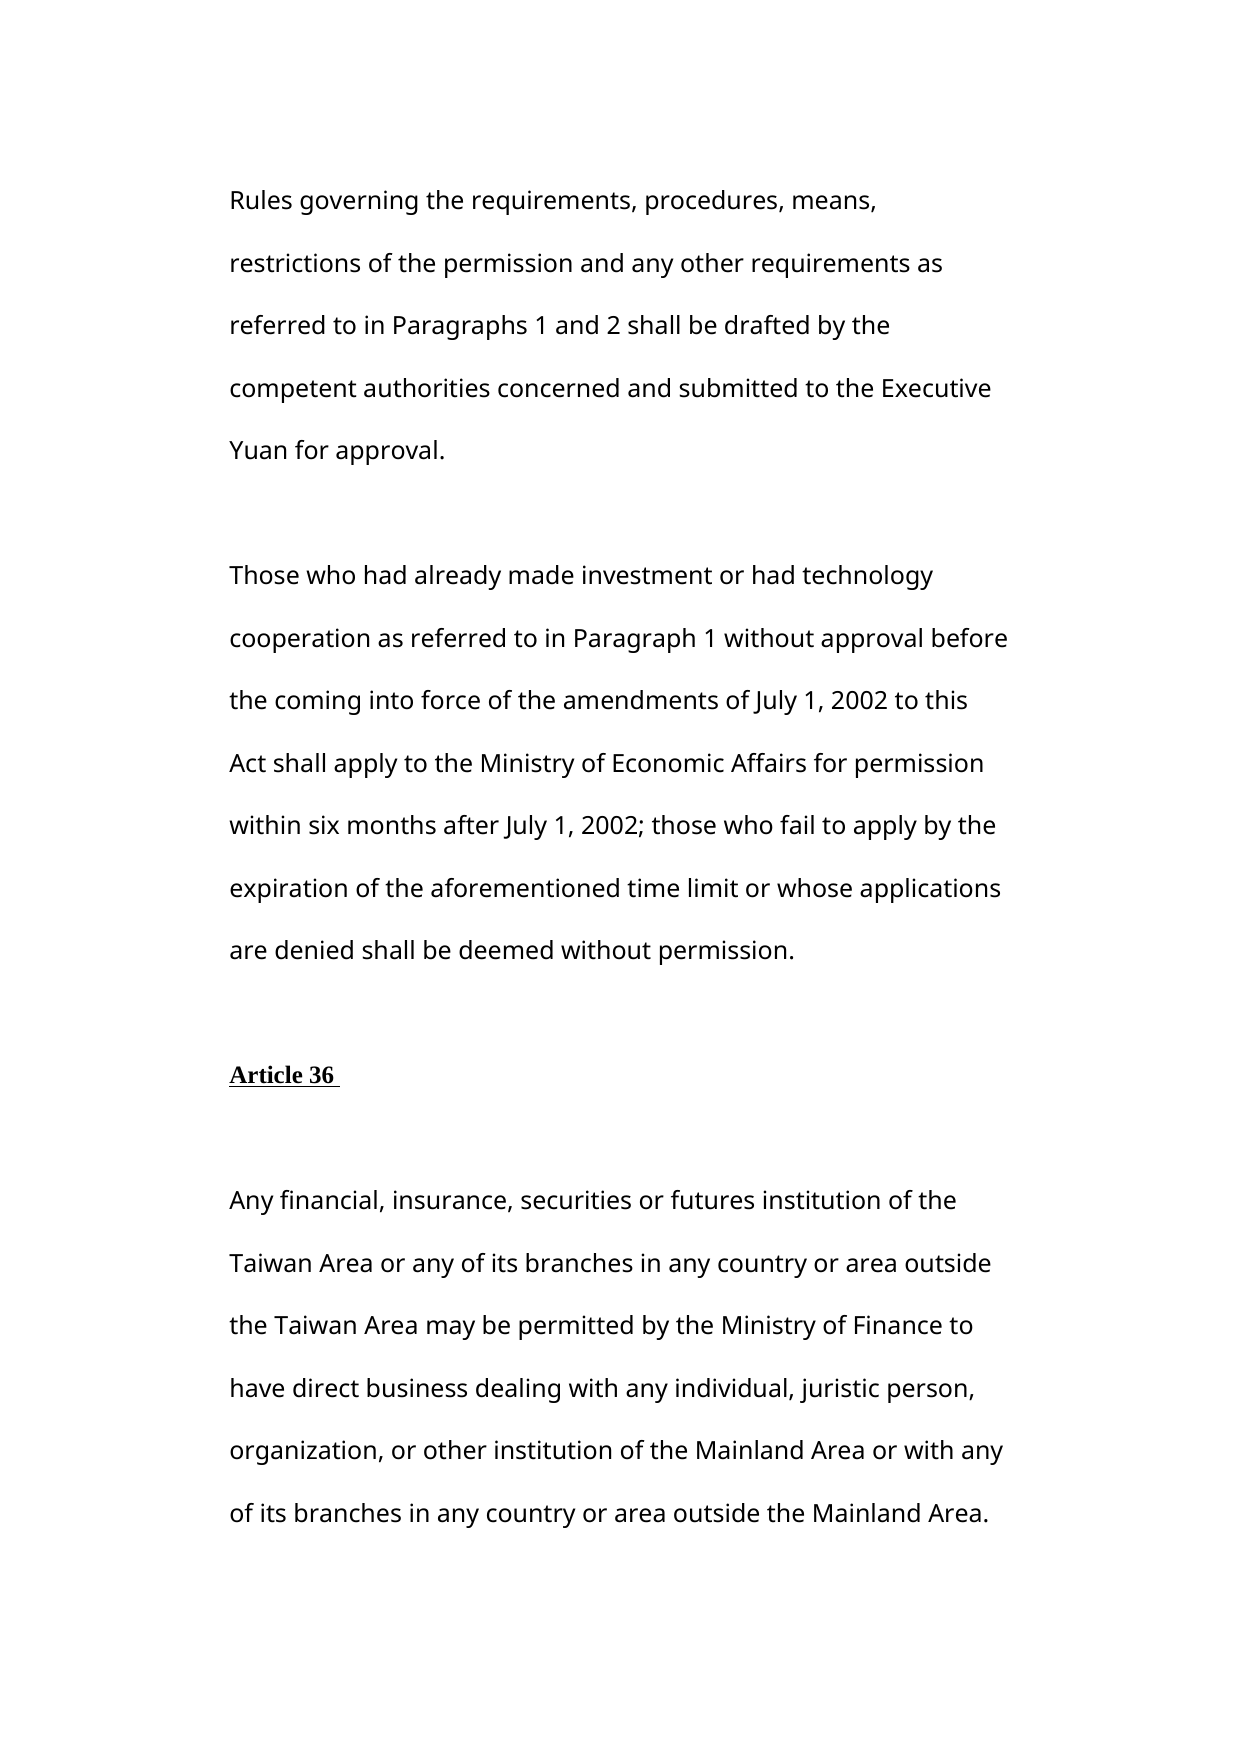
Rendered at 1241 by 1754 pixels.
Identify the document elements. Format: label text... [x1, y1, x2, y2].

text Those who had already made investment or had technology cooperation as referred to in Paragraph 1 without approval before the coming into force of the amendments of July 1, 2002 to this Act shall apply to the Ministry of Economic Affairs for permission within six months after July 1, 2002; those who fail to apply by the expiration of the aforementioned time limit or whose applications are denied shall be deemed without permission. [229, 533, 1011, 971]
text Any financial, insurance, securities or futures institution of the Taiwan Area or any of its branches in any country or area outside the Taiwan Area may be permitted by the Ministry of Finance to have direct business dealing with any individual, juristic person, organization, or other institution of the Mainland Area or with any of its branches in any country or area outside the Mainland Area. [229, 1158, 1011, 1533]
text Article 36 [229, 1033, 1053, 1096]
text Rules governing the requirements, procedures, means, restrictions of the permission and any other requirements as referred to in Paragraphs 1 and 2 shall be drafted by the competent authorities concerned and submitted to the Executive Yuan for approval. [229, 158, 1011, 471]
